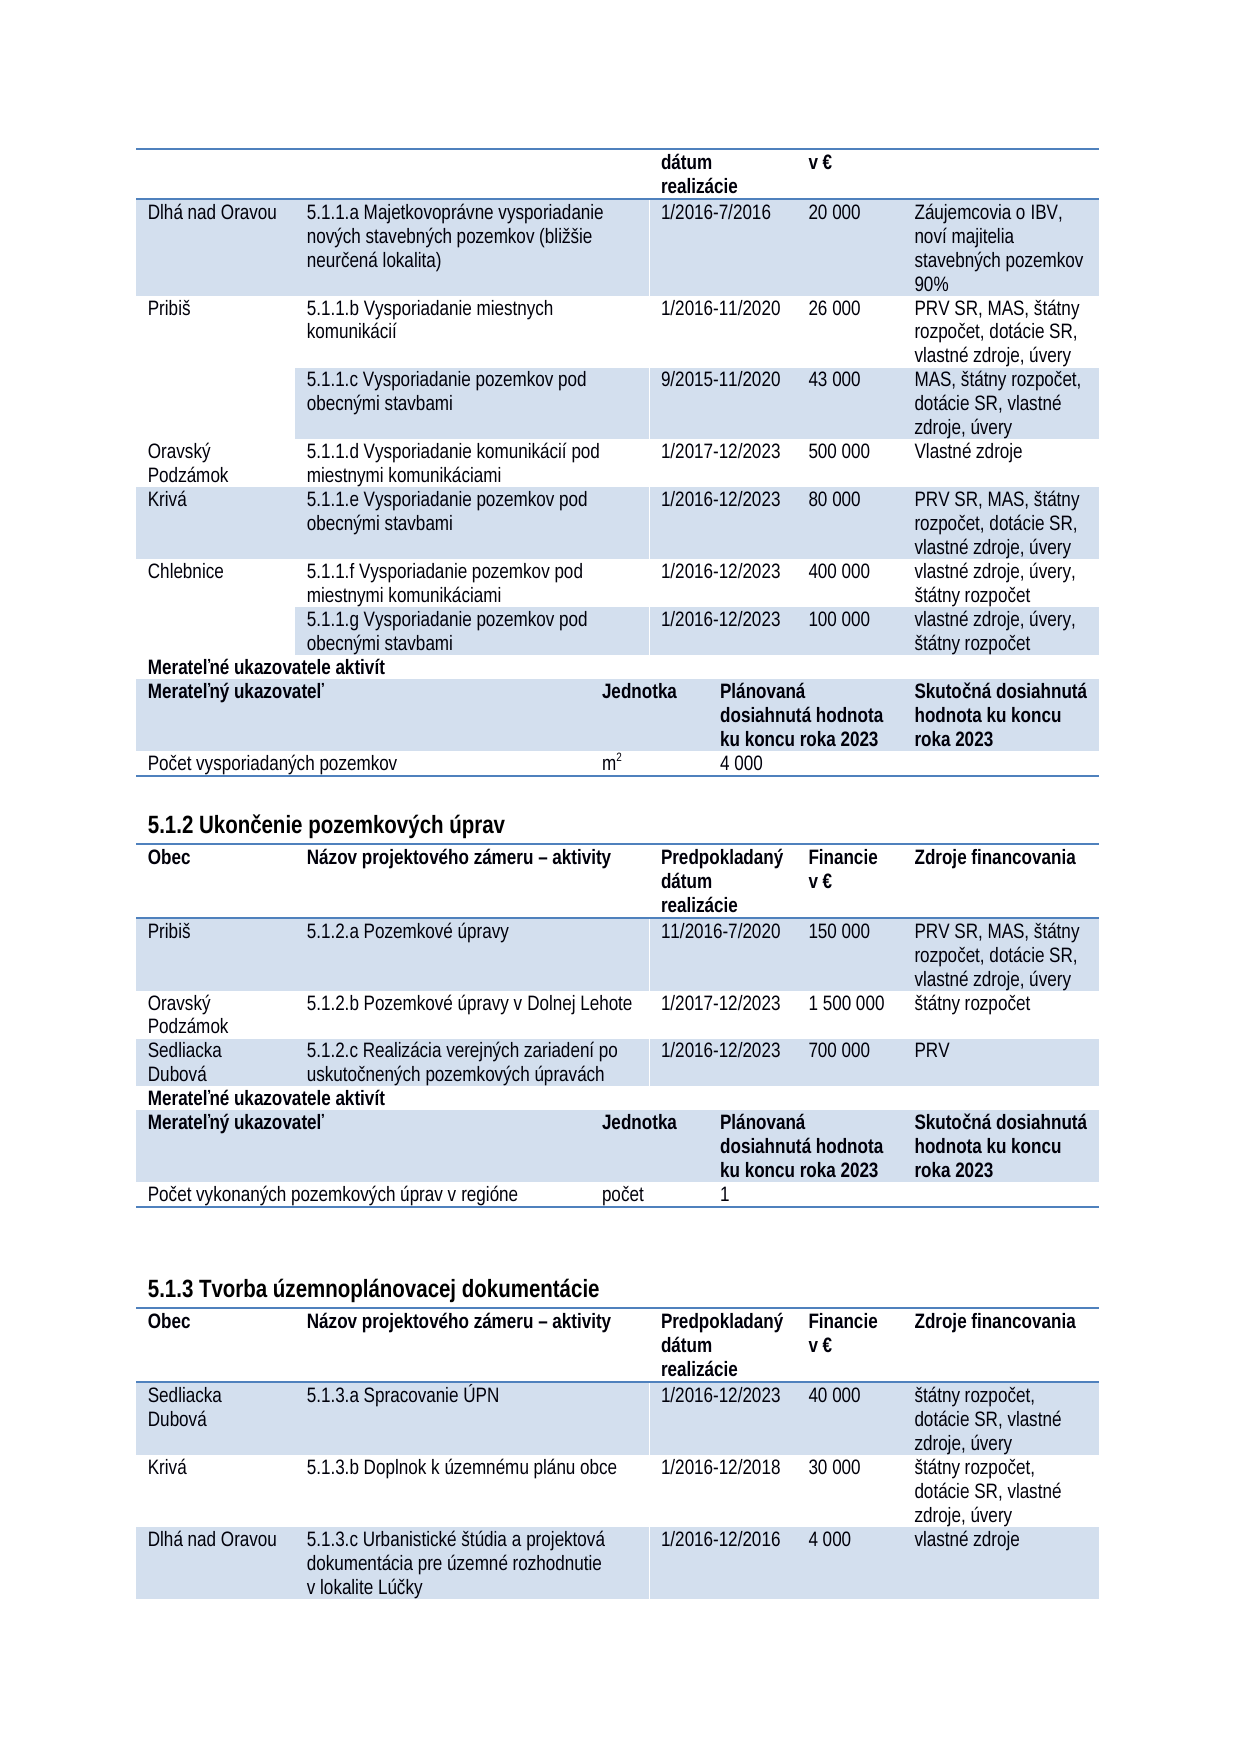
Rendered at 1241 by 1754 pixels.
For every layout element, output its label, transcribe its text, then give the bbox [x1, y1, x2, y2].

table_cell PRV SR, MAS, štátny rozpočet, dotácie SR, vlastné zdroje, úvery [903, 487, 1099, 559]
table_cell 4 000 [709, 751, 903, 775]
table_cell MAS, štátny rozpočet, dotácie SR, vlastné zdroje, úvery [903, 368, 1099, 439]
table_cell Počet vysporiadaných pozemkov [136, 751, 591, 775]
table_cell 700 000 [797, 1039, 903, 1086]
table_header Financie v € [797, 845, 903, 917]
table_header Názov projektového zámeru – aktivity [295, 1309, 649, 1381]
table_cell 1/2016-11/2020 [650, 296, 797, 367]
table_cell Oravský Podzámok [136, 439, 295, 487]
table_header Názov projektového zámeru – aktivity [295, 845, 649, 917]
table_cell 5.1.1.d Vysporiadanie komunikácií pod miestnymi komunikáciami [295, 439, 649, 487]
table_cell 5.1.1.b Vysporiadanie miestnych komunikácií [295, 296, 649, 367]
table_cell 500 000 [797, 439, 903, 487]
table_cell Skutočná dosiahnutá hodnota ku koncu roka 2023 [903, 679, 1099, 751]
table_cell Jednotka [591, 679, 709, 751]
table_cell 5.1.2.a Pozemkové úpravy [295, 919, 649, 991]
table_cell Oravský Podzámok [136, 991, 295, 1038]
table_cell 11/2016-7/2020 [650, 919, 797, 991]
table_cell 40 000 [797, 1383, 903, 1455]
table_cell Krivá [136, 487, 295, 559]
table_cell 400 000 [797, 559, 903, 607]
table_cell 150 000 [797, 919, 903, 991]
table_cell Vlastné zdroje [903, 439, 1099, 487]
table_cell 1/2016-12/2023 [650, 1039, 797, 1086]
table_cell Merateľný ukazovateľ [136, 1110, 591, 1182]
table_cell štátny rozpočet, dotácie SR, vlastné zdroje, úvery [903, 1455, 1099, 1527]
table_cell Chlebnice [136, 559, 295, 655]
table_cell 1/2016-12/2023 [650, 487, 797, 559]
table_header Obec [136, 845, 295, 917]
table_cell 5.1.1.g Vysporiadanie pozemkov pod obecnými stavbami [295, 607, 649, 655]
table_cell Sedliacka Dubová [136, 1039, 295, 1086]
table_cell [903, 1182, 1099, 1206]
table_header [903, 150, 1099, 198]
table_cell 1 500 000 [797, 991, 903, 1038]
table_cell vlastné zdroje, úvery, štátny rozpočet [903, 607, 1099, 655]
table_cell 5.1.3.c Urbanistické štúdia a projektová dokumentácia pre územné rozhodnutie v lokalite Lúčky [295, 1527, 649, 1599]
table_cell 80 000 [797, 487, 903, 559]
table_header Obec [136, 1309, 295, 1381]
table_cell 5.1.1.c Vysporiadanie pozemkov pod obecnými stavbami [295, 368, 649, 439]
table_cell m2 [591, 751, 709, 775]
table_cell 20 000 [797, 200, 903, 296]
table_cell 5.1.1.e Vysporiadanie pozemkov pod obecnými stavbami [295, 487, 649, 559]
table_cell Pribiš [136, 296, 295, 439]
table_header dátum realizácie [650, 150, 797, 198]
table_cell Pribiš [136, 919, 295, 991]
table_header Financie v € [797, 1309, 903, 1381]
table_cell 5.1.2.c Realizácia verejných zariadení po uskutočnených pozemkových úpravách [295, 1039, 649, 1086]
table_cell 1/2016-12/2023 [650, 607, 797, 655]
table_header Predpokladaný dátum realizácie [650, 845, 797, 917]
table_cell 1/2016-7/2016 [650, 200, 797, 296]
table_cell [903, 751, 1099, 775]
table_cell Sedliacka Dubová [136, 1383, 295, 1455]
table_cell štátny rozpočet [903, 991, 1099, 1038]
table_cell štátny rozpočet, dotácie SR, vlastné zdroje, úvery [903, 1383, 1099, 1455]
text 5.1.2 Ukončenie pozemkových úprav [148, 810, 1093, 838]
table_cell Merateľné ukazovatele aktivít [136, 655, 1099, 679]
table_cell 5.1.1.a Majetkovoprávne vysporiadanie nových stavebných pozemkov (bližšie neurčená lokalita) [295, 200, 649, 296]
table_cell počet [591, 1182, 709, 1206]
table_cell Dlhá nad Oravou [136, 1527, 295, 1599]
table_header [136, 150, 295, 198]
table_cell PRV SR, MAS, štátny rozpočet, dotácie SR, vlastné zdroje, úvery [903, 296, 1099, 367]
table_cell Merateľný ukazovateľ [136, 679, 591, 751]
table_cell 1 [709, 1182, 903, 1206]
table_cell 9/2015-11/2020 [650, 368, 797, 439]
table_cell 5.1.1.f Vysporiadanie pozemkov pod miestnymi komunikáciami [295, 559, 649, 607]
table_cell 43 000 [797, 368, 903, 439]
table_cell 26 000 [797, 296, 903, 367]
table_cell vlastné zdroje [903, 1527, 1099, 1599]
table_cell Počet vykonaných pozemkových úprav v regióne [136, 1182, 591, 1206]
table_cell 5.1.3.b Doplnok k územnému plánu obce [295, 1455, 649, 1527]
table_cell 1/2016-12/2018 [650, 1455, 797, 1527]
table_cell Plánovaná dosiahnutá hodnota ku koncu roka 2023 [709, 679, 903, 751]
table_cell 30 000 [797, 1455, 903, 1527]
table_cell Jednotka [591, 1110, 709, 1182]
table_cell Záujemcovia o IBV, noví majitelia stavebných pozemkov 90% [903, 200, 1099, 296]
table_cell 1/2017-12/2023 [650, 439, 797, 487]
table_cell Merateľné ukazovatele aktivít [136, 1086, 1099, 1110]
table_cell 4 000 [797, 1527, 903, 1599]
table_cell Plánovaná dosiahnutá hodnota ku koncu roka 2023 [709, 1110, 903, 1182]
table_cell 1/2016-12/2016 [650, 1527, 797, 1599]
table_header [295, 150, 649, 198]
table_cell 1/2016-12/2023 [650, 559, 797, 607]
table_cell Skutočná dosiahnutá hodnota ku koncu roka 2023 [903, 1110, 1099, 1182]
table_cell Krivá [136, 1455, 295, 1527]
table_header Predpokladaný dátum realizácie [650, 1309, 797, 1381]
table_cell 5.1.2.b Pozemkové úpravy v Dolnej Lehote [295, 991, 649, 1038]
table_cell 1/2017-12/2023 [650, 991, 797, 1038]
text 5.1.3 Tvorba územnoplánovacej dokumentácie [148, 1274, 1093, 1303]
table_cell vlastné zdroje, úvery, štátny rozpočet [903, 559, 1099, 607]
table_cell PRV SR, MAS, štátny rozpočet, dotácie SR, vlastné zdroje, úvery [903, 919, 1099, 991]
table_header Zdroje financovania [903, 1309, 1099, 1381]
table_cell PRV [903, 1039, 1099, 1086]
table_cell Dlhá nad Oravou [136, 200, 295, 296]
table_header v € [797, 150, 903, 198]
table_cell 5.1.3.a Spracovanie ÚPN [295, 1383, 649, 1455]
table_cell 100 000 [797, 607, 903, 655]
table_cell 1/2016-12/2023 [650, 1383, 797, 1455]
table_header Zdroje financovania [903, 845, 1099, 917]
